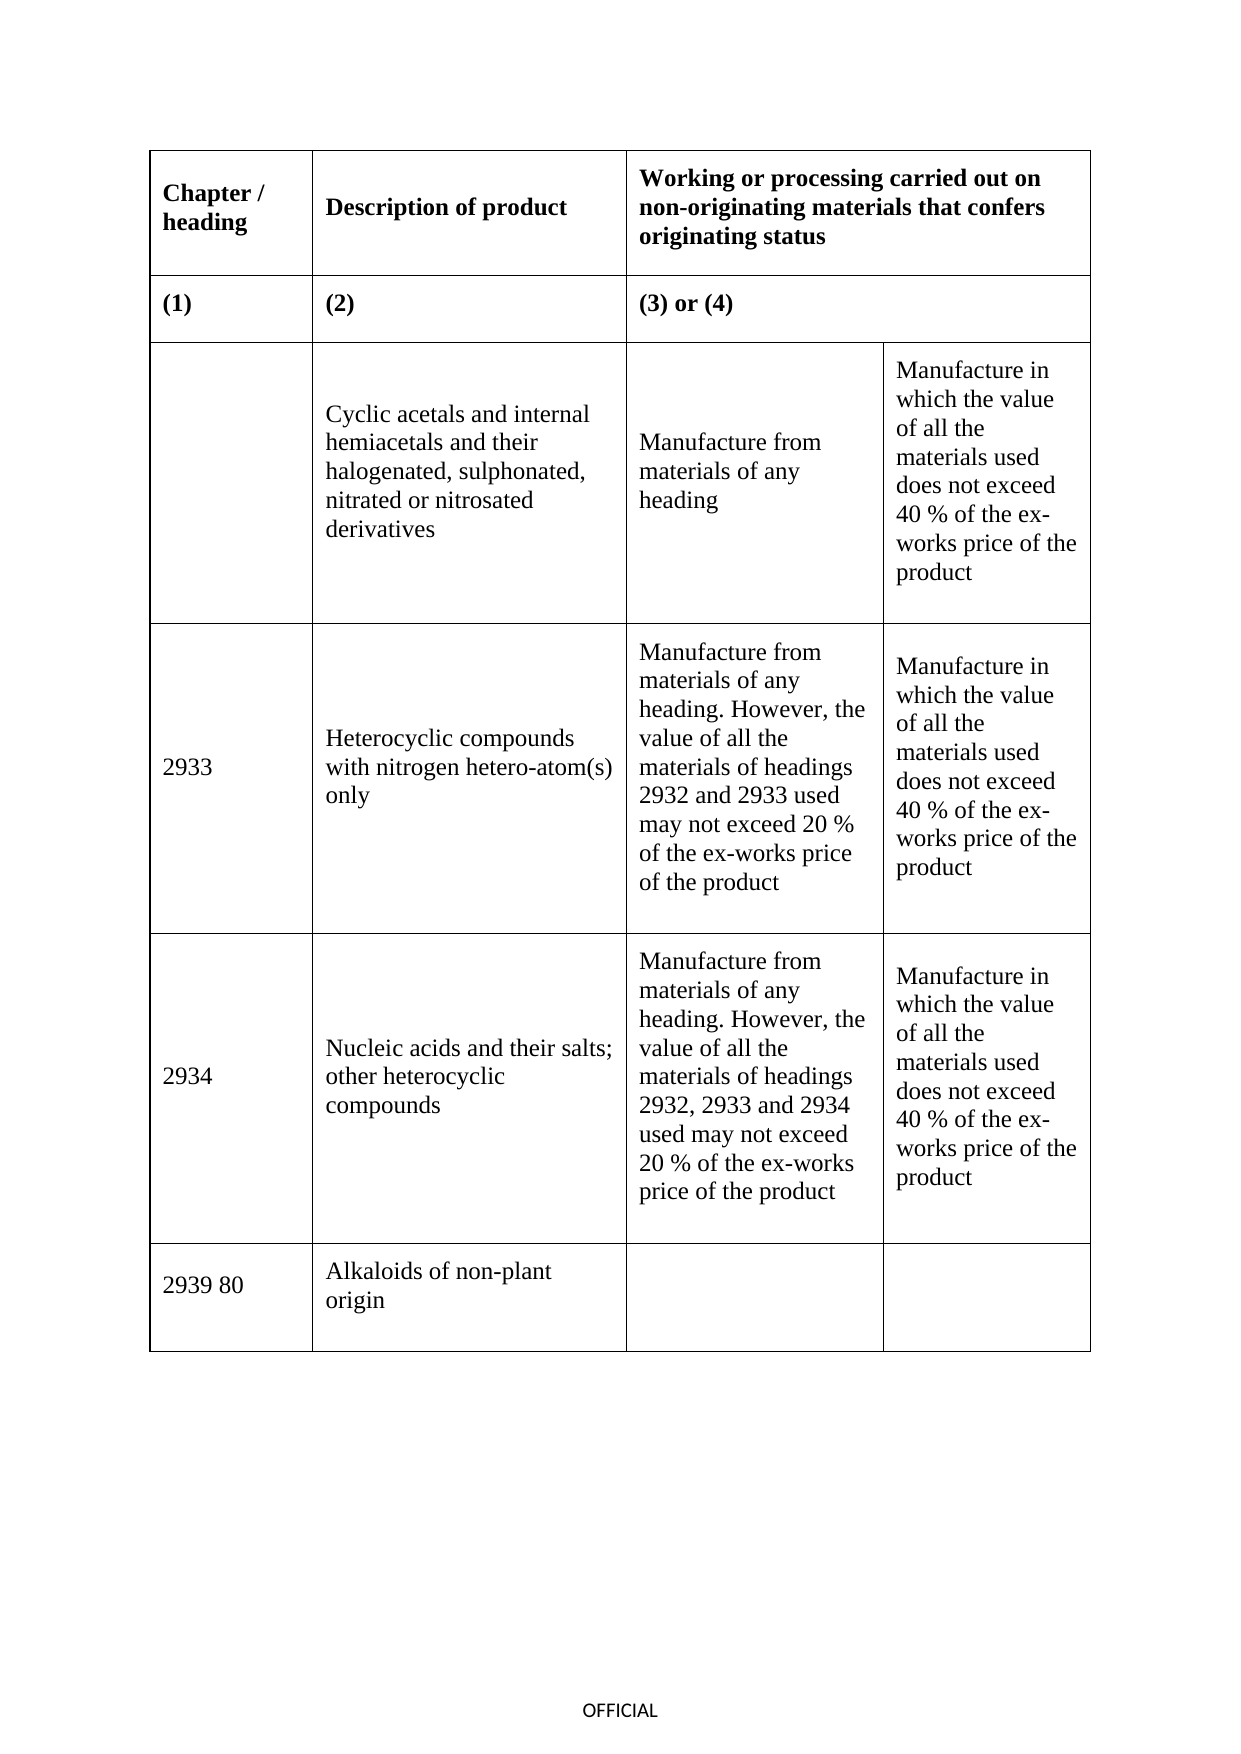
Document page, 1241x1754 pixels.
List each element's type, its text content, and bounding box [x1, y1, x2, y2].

table_cell (3) or (4) [627, 276, 1090, 342]
table_cell Alkaloids of non‐plant origin [313, 1244, 626, 1351]
table_cell Manufacture from materials of any heading. However, the value of all the materials of headings 2932, 2933 and 2934 used may not exceed 20 % of the ex‐works price of the product [627, 934, 883, 1243]
table_cell Manufacture in which the value of all the materials used does not exceed 40 % of the ex‐works price of the product [884, 343, 1090, 623]
table_cell Manufacture in which the value of all the materials used does not exceed 40 % of the ex‐works price of the product [884, 624, 1090, 933]
table_header Chapter / heading [151, 151, 312, 275]
table_cell Manufacture in which the value of all the materials used does not exceed 40 % of the ex‐works price of the product [884, 934, 1090, 1243]
table_cell Nucleic acids and their salts; other heterocyclic compounds [313, 934, 626, 1243]
table_cell (1) [151, 276, 312, 342]
table_cell [151, 343, 312, 623]
table_cell Manufacture from materials of any heading. However, the value of all the materials of headings 2932 and 2933 used may not exceed 20 % of the ex‐works price of the product [627, 624, 883, 933]
table_cell [627, 1244, 883, 1351]
table_header Working or processing carried out on non‐originating materials that confers originating status [627, 151, 1090, 275]
table_cell Manufacture from materials of any heading [627, 343, 883, 623]
table_cell 2934 [151, 934, 312, 1243]
table_cell 2939 80 [151, 1244, 312, 1351]
table_cell (2) [313, 276, 626, 342]
table_header Description of product [313, 151, 626, 275]
table_cell [884, 1244, 1090, 1351]
table_cell Heterocyclic compounds with nitrogen hetero‐atom(s) only [313, 624, 626, 933]
table_cell 2933 [151, 624, 312, 933]
table_cell Cyclic acetals and internal hemiacetals and their halogenated, sulphonated, nitrated or nitrosated derivatives [313, 343, 626, 623]
